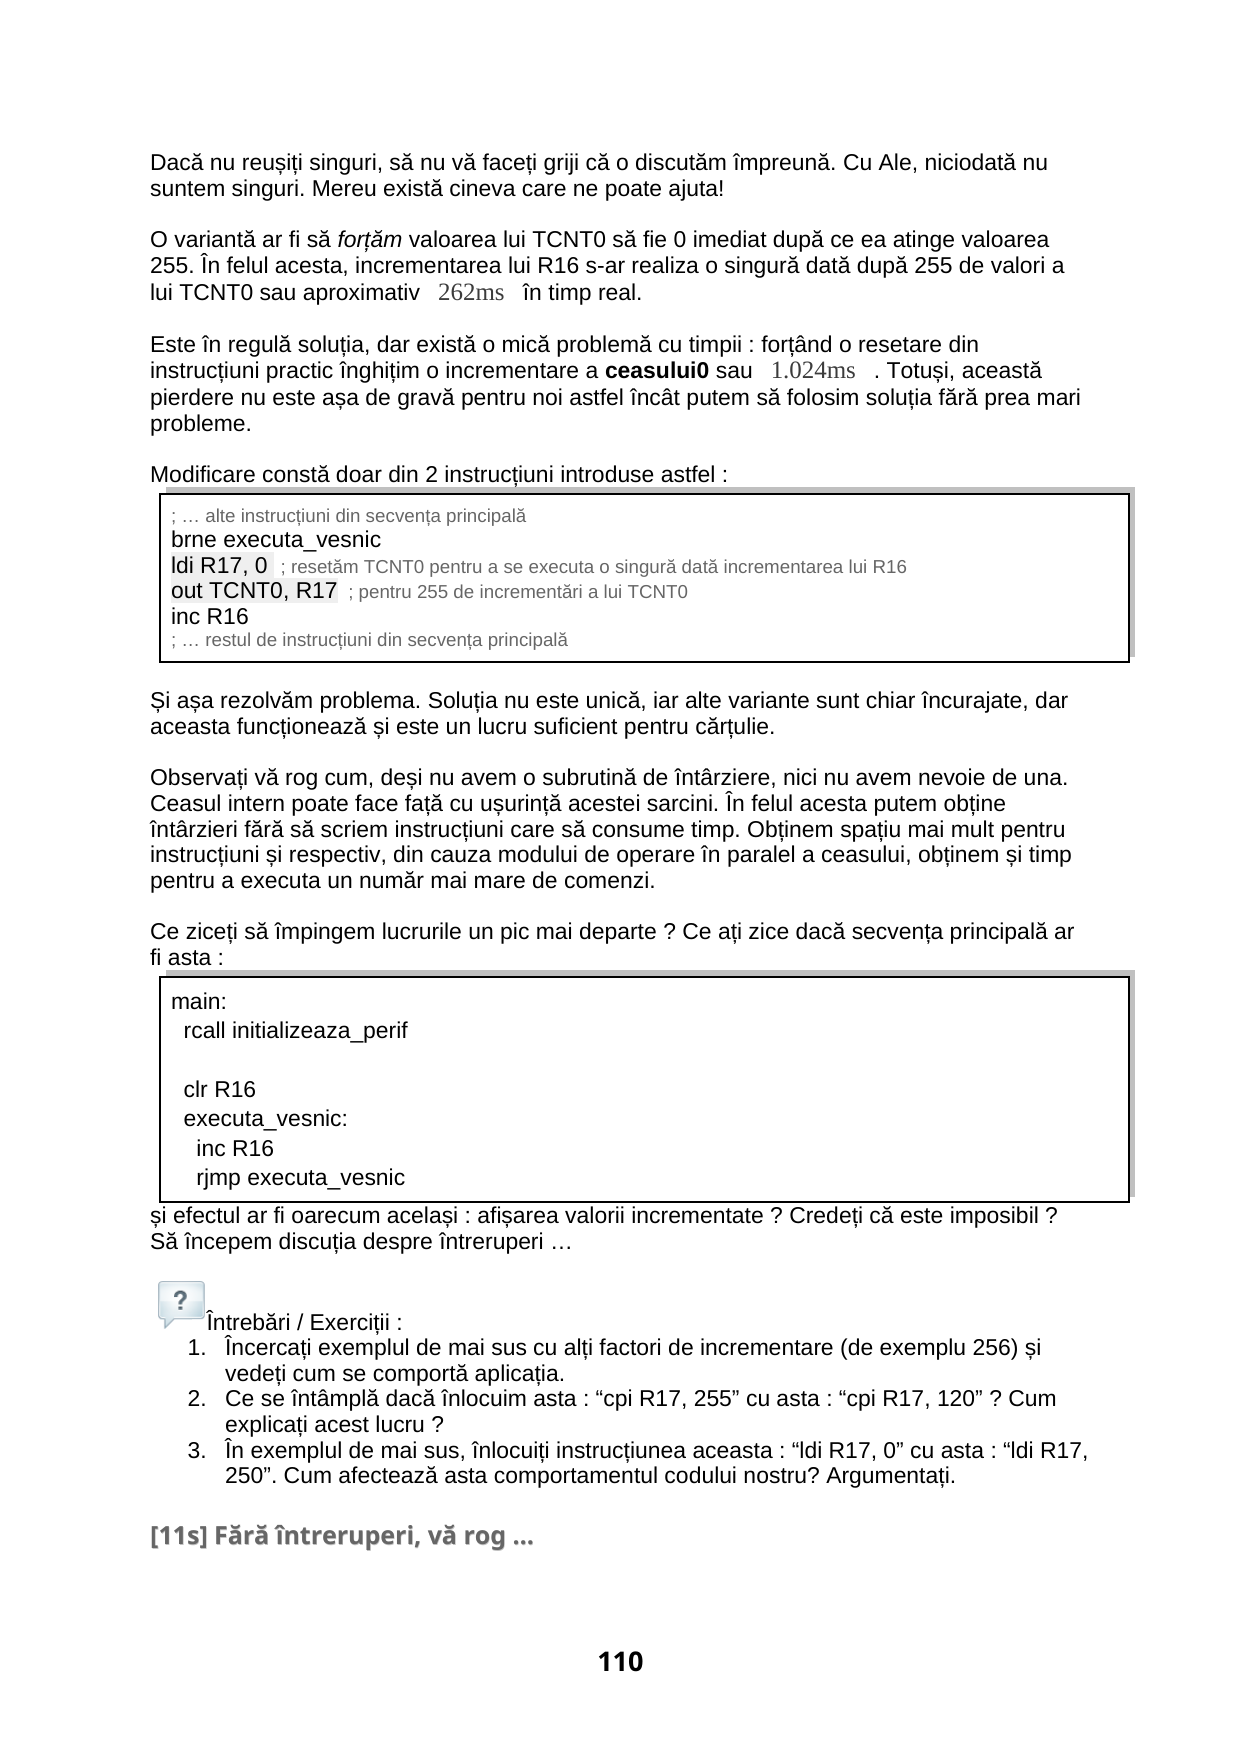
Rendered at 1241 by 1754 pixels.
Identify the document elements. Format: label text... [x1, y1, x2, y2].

table_header main: rcall initializeaza_perif clr R16 executa_vesnic: inc R16 rjmp executa_vesnic [161, 978, 1128, 1201]
list Încercați exemplul de mai sus cu alți factori de incrementare (de exemplu 256) și vedeți cum se comportă aplicația. [187, 1335, 1091, 1386]
table_header ; … alte instrucțiuni din secvența principală brne executa_vesnic ldi R17, 0 ; resetăm TCNT0 pentru a se executa o singură dată incrementarea lui R16 out TCNT0, R17 ; pentru 255 de incrementări a lui TCNT0 inc R16 ; … restul de instrucțiuni din secvența principală [161, 495, 1128, 661]
list În exemplul de mai sus, înlocuiți instrucțiunea aceasta : “ldi R17, 0” cu asta : “ldi R17, 250”. Cum afectează asta comportamentul codului nostru? Argumentați. [187, 1437, 1091, 1488]
text Modificare constă doar din 2 instrucțiuni introduse astfel : [150, 462, 1091, 487]
text Ce ziceți să împingem lucrurile un pic mai departe ? Ce ați zice dacă secvența principală ar fi asta : [150, 919, 1091, 970]
text Observați vă rog cum, deși nu avem o subrutină de întârziere, nici nu avem nevoie de una. Ceasul intern poate face față cu ușurință acestei sarcini. În felul acesta putem obține întârzieri fără să scriem instrucțiuni care să consume timp. Obținem spațiu mai mult pentru instrucțiuni și respectiv, din cauza modului de operare în paralel a ceasului, obținem și timp pentru a executa un număr mai mare de comenzi. [150, 765, 1091, 893]
picture [156, 1280, 207, 1330]
text și efectul ar fi oarecum același : afișarea valorii incrementate ? Credeți că este imposibil ? Să începem discuția despre întreruperi … [150, 1203, 1091, 1254]
text Este în regulă soluția, dar există o mică problemă cu timpii : forțând o resetare din instrucțiuni practic înghițim o incrementare a ceasului0 sau. Totuși, această pierdere nu este așa de gravă pentru noi astfel încât putem să folosim soluția fără prea mari probleme. [150, 331, 1091, 436]
text Și așa rezolvăm problema. Soluția nu este unică, iar alte variante sunt chiar încurajate, dar aceasta funcționează și este un lucru suficient pentru cărțulie. [150, 688, 1091, 739]
text O variantă ar fi să forțăm valoarea lui TCNT0 să fie 0 imediat după ce ea atinge valoarea 255. În felul acesta, incrementarea lui R16 s-ar realiza o singură dată după 255 de valori a lui TCNT0 sau aproximativîn timp real. [150, 227, 1091, 306]
list Ce se întâmplă dacă înlocuim asta : “cpi R17, 255” cu asta : “cpi R17, 120” ? Cum explicați acest lucru ? [187, 1386, 1091, 1437]
subtitle [11s] Fără întreruperi, vă rog … [150, 1518, 1091, 1552]
text Dacă nu reușiți singuri, să nu vă faceți griji că o discutăm împreună. Cu Ale, niciodată nu suntem singuri. Mereu există cineva care ne poate ajuta! [150, 150, 1091, 201]
text Întrebări / Exerciții : [150, 1306, 1091, 1335]
